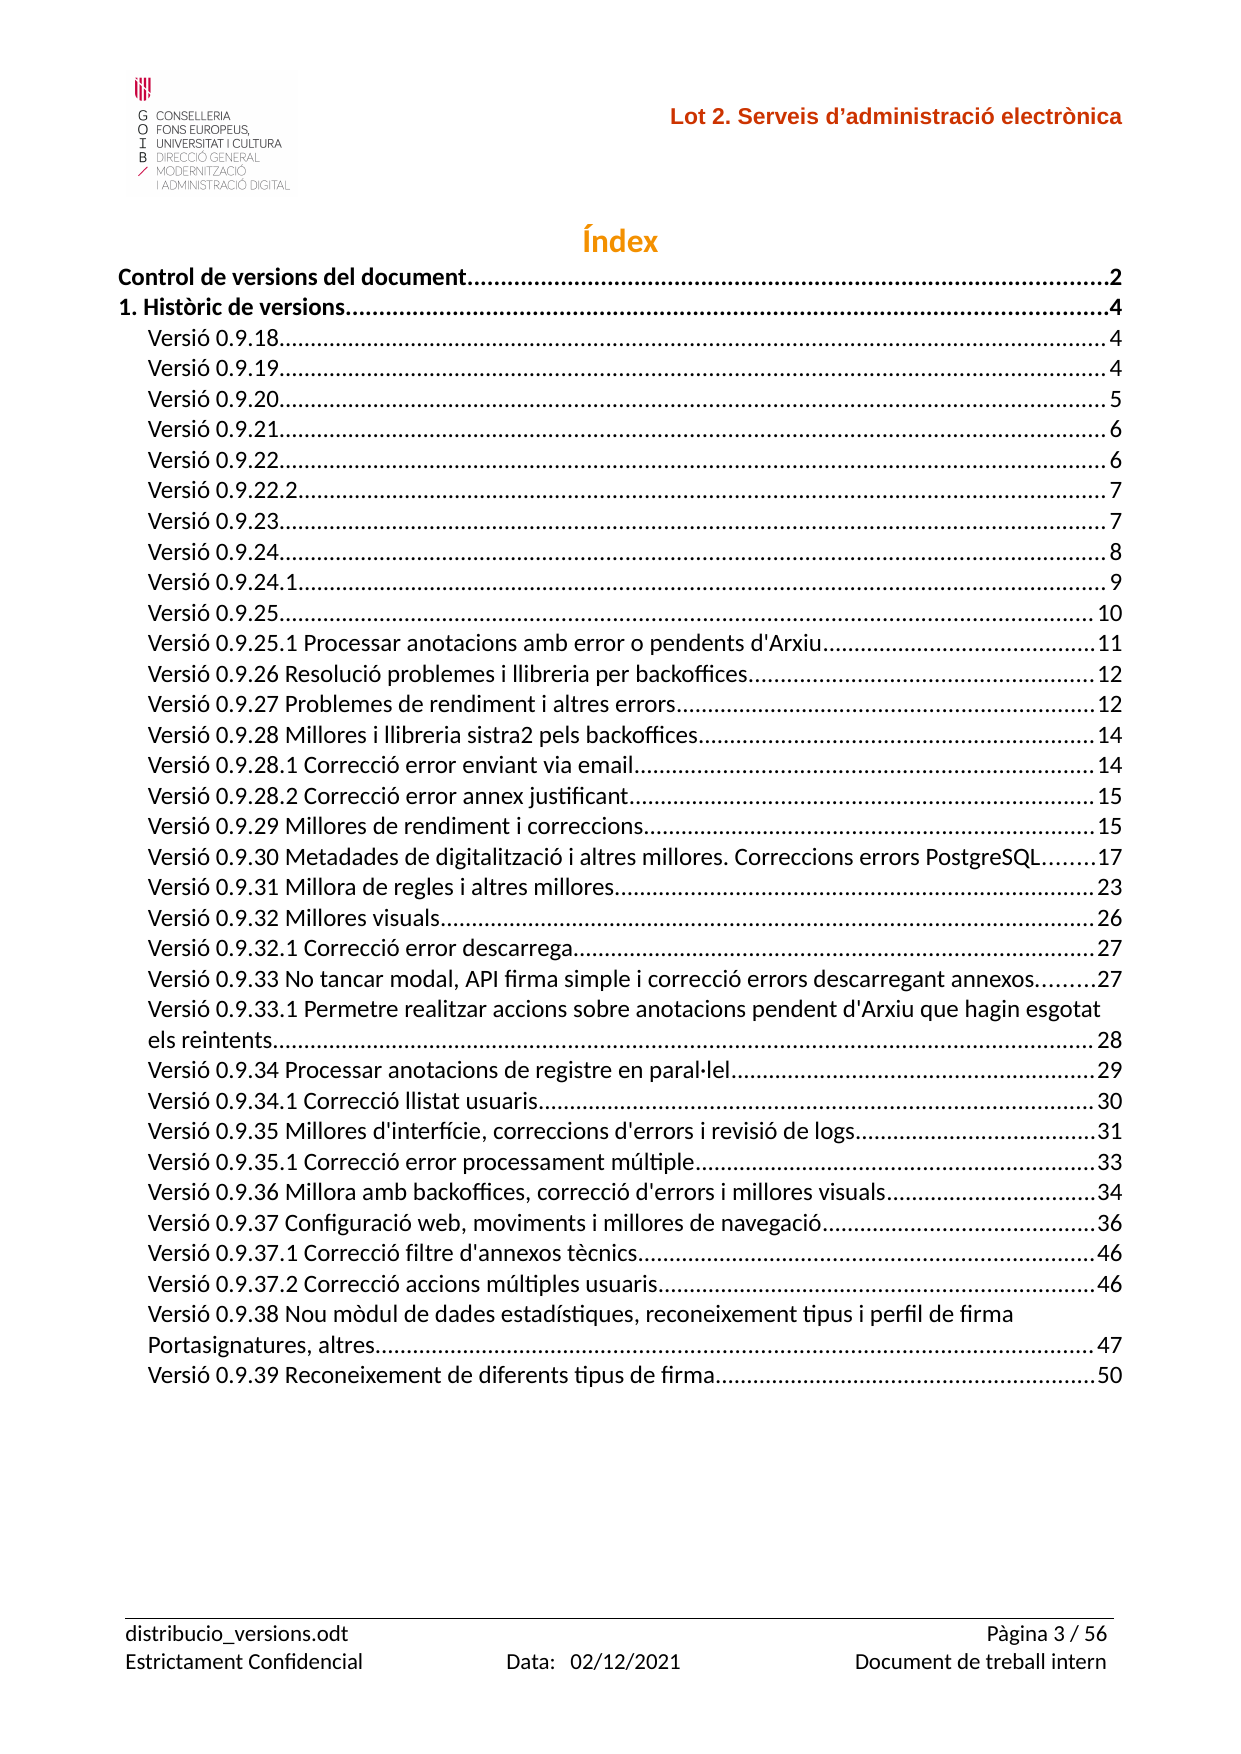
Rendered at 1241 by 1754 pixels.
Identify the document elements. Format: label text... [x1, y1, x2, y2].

text Versió 0.9.36 Millora amb backoffices, correcció d'errors i millores visuals 34 [148, 1177, 1122, 1207]
text Versió 0.9.37.2 Correcció accions múltiples usuaris 46 [148, 1268, 1122, 1299]
text Versió 0.9.31 Millora de regles i altres millores. 23 [148, 871, 1122, 902]
text Versió 0.9.33.1 Permetre realitzar accions sobre anotacions pendent d'Arxiu que hagin esgotat els reintents 28 [148, 993, 1122, 1054]
text Versió 0.9.28.1 Correcció error enviant via email 14 [148, 749, 1122, 780]
text Versió 0.9.37 Configuració web, moviments i millores de navegació 36 [148, 1207, 1122, 1238]
text Versió 0.9.32.1 Correcció error descarrega 27 [148, 932, 1122, 963]
text Versió 0.9.22.2 7 [148, 474, 1122, 505]
text Versió 0.9.30 Metadades de digitalització i altres millores. Correccions errors PostgreSQL 17 [148, 841, 1122, 871]
text Versió 0.9.28 Millores i llibreria sistra2 pels backoffices 14 [148, 719, 1122, 749]
text Versió 0.9.27 Problemes de rendiment i altres errors 12 [148, 688, 1122, 719]
text Versió 0.9.18 4 [148, 322, 1122, 352]
text Versió 0.9.25 10 [148, 597, 1122, 627]
text 1. Històric de versions 4 [118, 291, 1122, 322]
text Versió 0.9.28.2 Correcció error annex justificant 15 [148, 780, 1122, 810]
text Versió 0.9.25.1 Processar anotacions amb error o pendents d'Arxiu 11 [148, 627, 1122, 658]
text Versió 0.9.34 Processar anotacions de registre en paral·lel 29 [148, 1054, 1122, 1085]
text Versió 0.9.35 Millores d'interfície, correccions d'errors i revisió de logs 31 [148, 1116, 1122, 1146]
text Versió 0.9.33 No tancar modal, API firma simple i correcció errors descarregant annexos 27 [148, 963, 1122, 993]
text Versió 0.9.29 Millores de rendiment i correccions 15 [148, 810, 1122, 841]
text Versió 0.9.21 6 [148, 413, 1122, 444]
text Versió 0.9.37.1 Correcció filtre d'annexos tècnics 46 [148, 1238, 1122, 1268]
text Versió 0.9.39 Reconeixement de diferents tipus de firma 50 [148, 1360, 1122, 1390]
text Versió 0.9.35.1 Correcció error processament múltiple 33 [148, 1146, 1122, 1177]
text Versió 0.9.32 Millores visuals. 26 [148, 902, 1122, 932]
text Versió 0.9.34.1 Correcció llistat usuaris 30 [148, 1085, 1122, 1116]
text Control de versions del document 2 [118, 261, 1122, 291]
text Versió 0.9.22 6 [148, 444, 1122, 474]
text Versió 0.9.38 Nou mòdul de dades estadístiques, reconeixement tipus i perfil de firma Portasignatures, altres 47 [148, 1299, 1122, 1360]
text Versió 0.9.19 4 [148, 352, 1122, 383]
text Versió 0.9.23 7 [148, 505, 1122, 536]
text Versió 0.9.26 Resolució problemes i llibreria per backoffices 12 [148, 658, 1122, 688]
text Versió 0.9.24 8 [148, 536, 1122, 566]
text Índex [118, 220, 1122, 261]
text Versió 0.9.24.1 9 [148, 566, 1122, 597]
picture [126, 70, 299, 197]
text Versió 0.9.20 5 [148, 383, 1122, 413]
